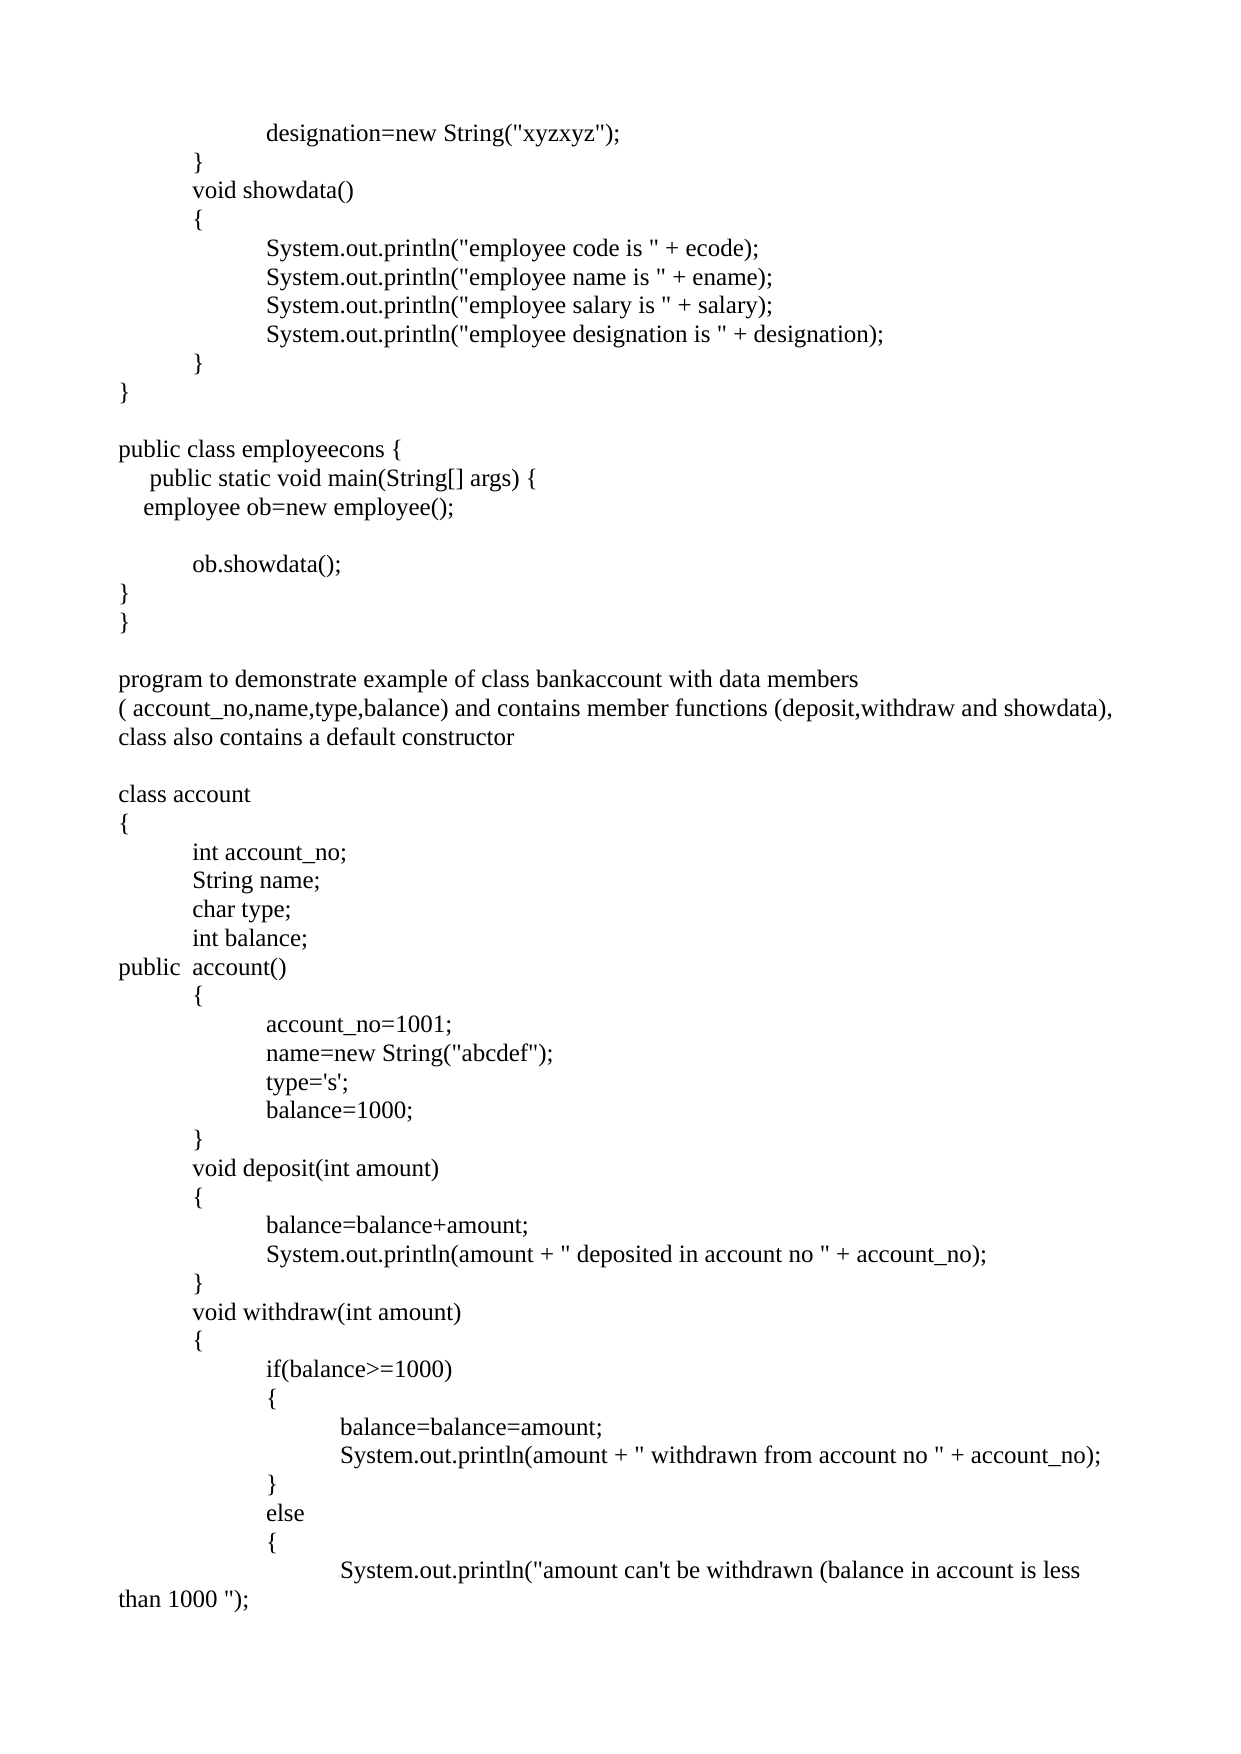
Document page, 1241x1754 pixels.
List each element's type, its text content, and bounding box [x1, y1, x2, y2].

text void showdata() [118, 176, 1122, 204]
text ob.showdata(); [118, 549, 1122, 578]
text balance=1000; [118, 1096, 1122, 1124]
text designation=new String("xyzxyz"); [118, 118, 1122, 147]
text { [118, 1326, 1122, 1354]
text } [118, 377, 1122, 406]
text System.out.println("employee designation is " + designation); [118, 319, 1122, 348]
text type='s'; [118, 1067, 1122, 1096]
text public account() [118, 952, 1122, 981]
text } [118, 348, 1122, 377]
text } [118, 1469, 1122, 1498]
text employee ob=new employee(); [118, 492, 1122, 521]
text { [118, 1527, 1122, 1556]
text class account [118, 779, 1122, 808]
text int account_no; [118, 837, 1122, 866]
text void deposit(int amount) [118, 1153, 1122, 1182]
text System.out.println("amount can't be withdrawn (balance in account is less than 1000 "); [118, 1556, 1122, 1613]
text void withdraw(int amount) [118, 1297, 1122, 1326]
text name=new String("abcdef"); [118, 1038, 1122, 1067]
text public class employeecons { [118, 434, 1122, 463]
text { [118, 1182, 1122, 1211]
text public static void main(String[] args) { [118, 463, 1122, 492]
text } [118, 1268, 1122, 1297]
text String name; [118, 866, 1122, 894]
text } [118, 147, 1122, 176]
text else [118, 1498, 1122, 1527]
text { [118, 204, 1122, 233]
text { [118, 808, 1122, 837]
text if(balance>=1000) [118, 1354, 1122, 1383]
text int balance; [118, 923, 1122, 952]
text { [118, 1383, 1122, 1412]
text program to demonstrate example of class bankaccount with data members ( account_no,name,type,balance) and contains member functions (deposit,withdraw and showdata), class also contains a default constructor [118, 664, 1122, 751]
text System.out.println("employee name is " + ename); [118, 262, 1122, 291]
text } [118, 607, 1122, 636]
text char type; [118, 894, 1122, 923]
text { [118, 981, 1122, 1009]
text System.out.println("employee code is " + ecode); [118, 233, 1122, 262]
text System.out.println(amount + " deposited in account no " + account_no); [118, 1239, 1122, 1268]
text } [118, 578, 1122, 607]
text account_no=1001; [118, 1009, 1122, 1038]
text balance=balance=amount; [118, 1412, 1122, 1441]
text } [118, 1124, 1122, 1153]
text System.out.println(amount + " withdrawn from account no " + account_no); [118, 1441, 1122, 1469]
text System.out.println("employee salary is " + salary); [118, 291, 1122, 319]
text balance=balance+amount; [118, 1211, 1122, 1239]
